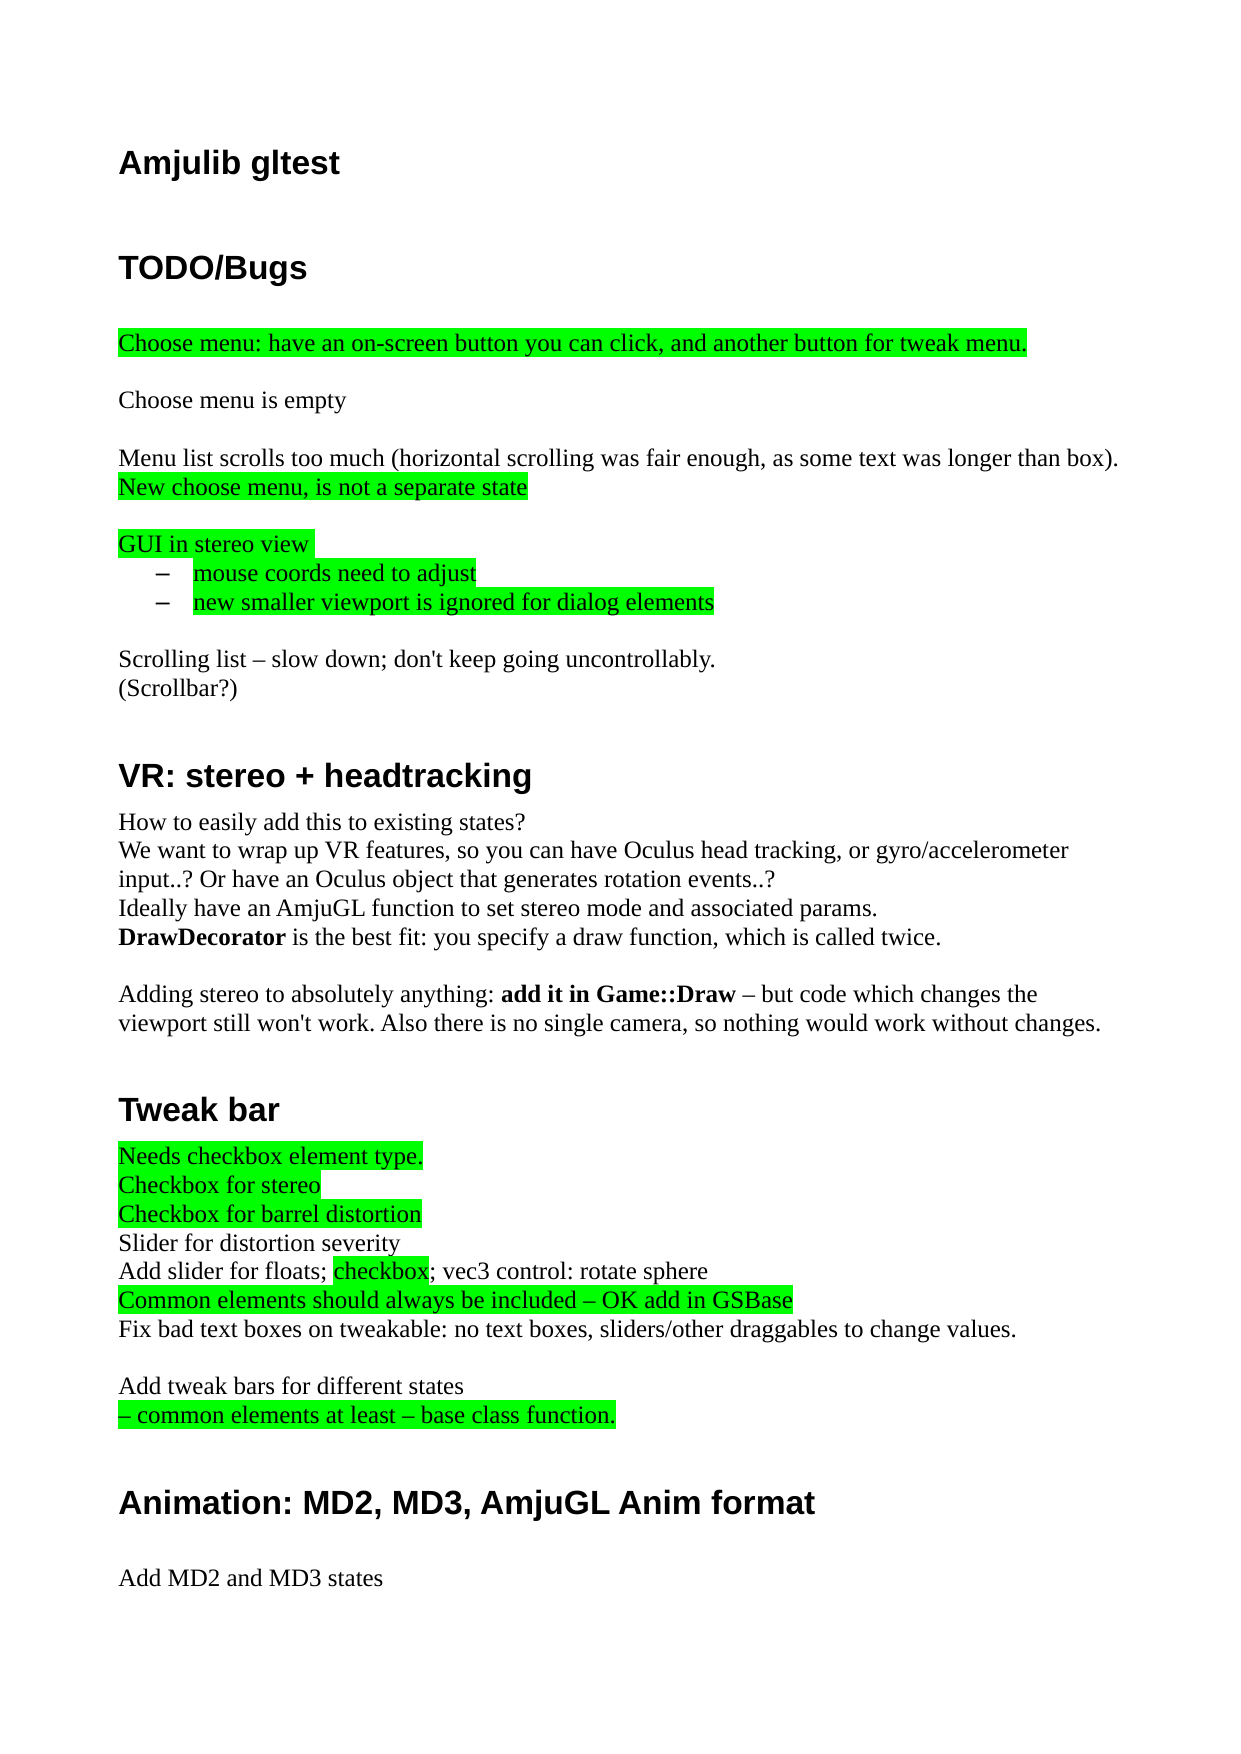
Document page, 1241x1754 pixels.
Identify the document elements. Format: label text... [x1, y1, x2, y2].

subtitle VR: stereo + headtracking [118, 755, 1122, 794]
text We want to wrap up VR features, so you can have Oculus head tracking, or gyro/accelerometer input..? Or have an Oculus object that generates rotation events..? [118, 835, 1122, 893]
text Checkbox for stereo [118, 1170, 1122, 1199]
text Needs checkbox element type. [118, 1141, 1122, 1170]
text – common elements at least – base class function. [118, 1400, 1122, 1429]
text (Scrollbar?) [118, 673, 1122, 702]
subtitle TODO/Bugs [118, 248, 1122, 287]
text Adding stereo to absolutely anything: add it in Game::Draw – but code which changes the viewport still won't work. Also there is no single camera, so nothing would work without changes. [118, 979, 1122, 1037]
text Fix bad text boxes on tweakable: no text boxes, sliders/other draggables to change values. [118, 1314, 1122, 1343]
text DrawDecorator is the best fit: you specify a draw function, which is called twice. [118, 922, 1122, 950]
text Add MD2 and MD3 states [118, 1563, 1122, 1591]
subtitle Tweak bar [118, 1090, 1122, 1129]
text Scrolling list – slow down; don't keep going uncontrollably. [118, 644, 1122, 673]
subtitle Amjulib gltest [118, 143, 1122, 182]
text New choose menu, is not a separate state [118, 472, 1122, 500]
list mouse coords need to adjust [156, 558, 1122, 587]
text Common elements should always be included – OK add in GSBase [118, 1285, 1122, 1314]
text Menu list scrolls too much (horizontal scrolling was fair enough, as some text was longer than box). [118, 443, 1122, 472]
text Slider for distortion severity [118, 1228, 1122, 1256]
text GUI in stereo view [118, 529, 1122, 558]
text Checkbox for barrel distortion [118, 1199, 1122, 1228]
text Ideally have an AmjuGL function to set stereo mode and associated params. [118, 893, 1122, 922]
text Add tweak bars for different states [118, 1371, 1122, 1400]
list new smaller viewport is ignored for dialog elements [156, 587, 1122, 615]
text Choose menu is empty [118, 385, 1122, 414]
text How to easily add this to existing states? [118, 807, 1122, 835]
subtitle Animation: MD2, MD3, AmjuGL Anim format [118, 1483, 1122, 1521]
text Add slider for floats; checkbox; vec3 control: rotate sphere [118, 1256, 1122, 1285]
text Choose menu: have an on-screen button you can click, and another button for tweak menu. [118, 328, 1122, 357]
